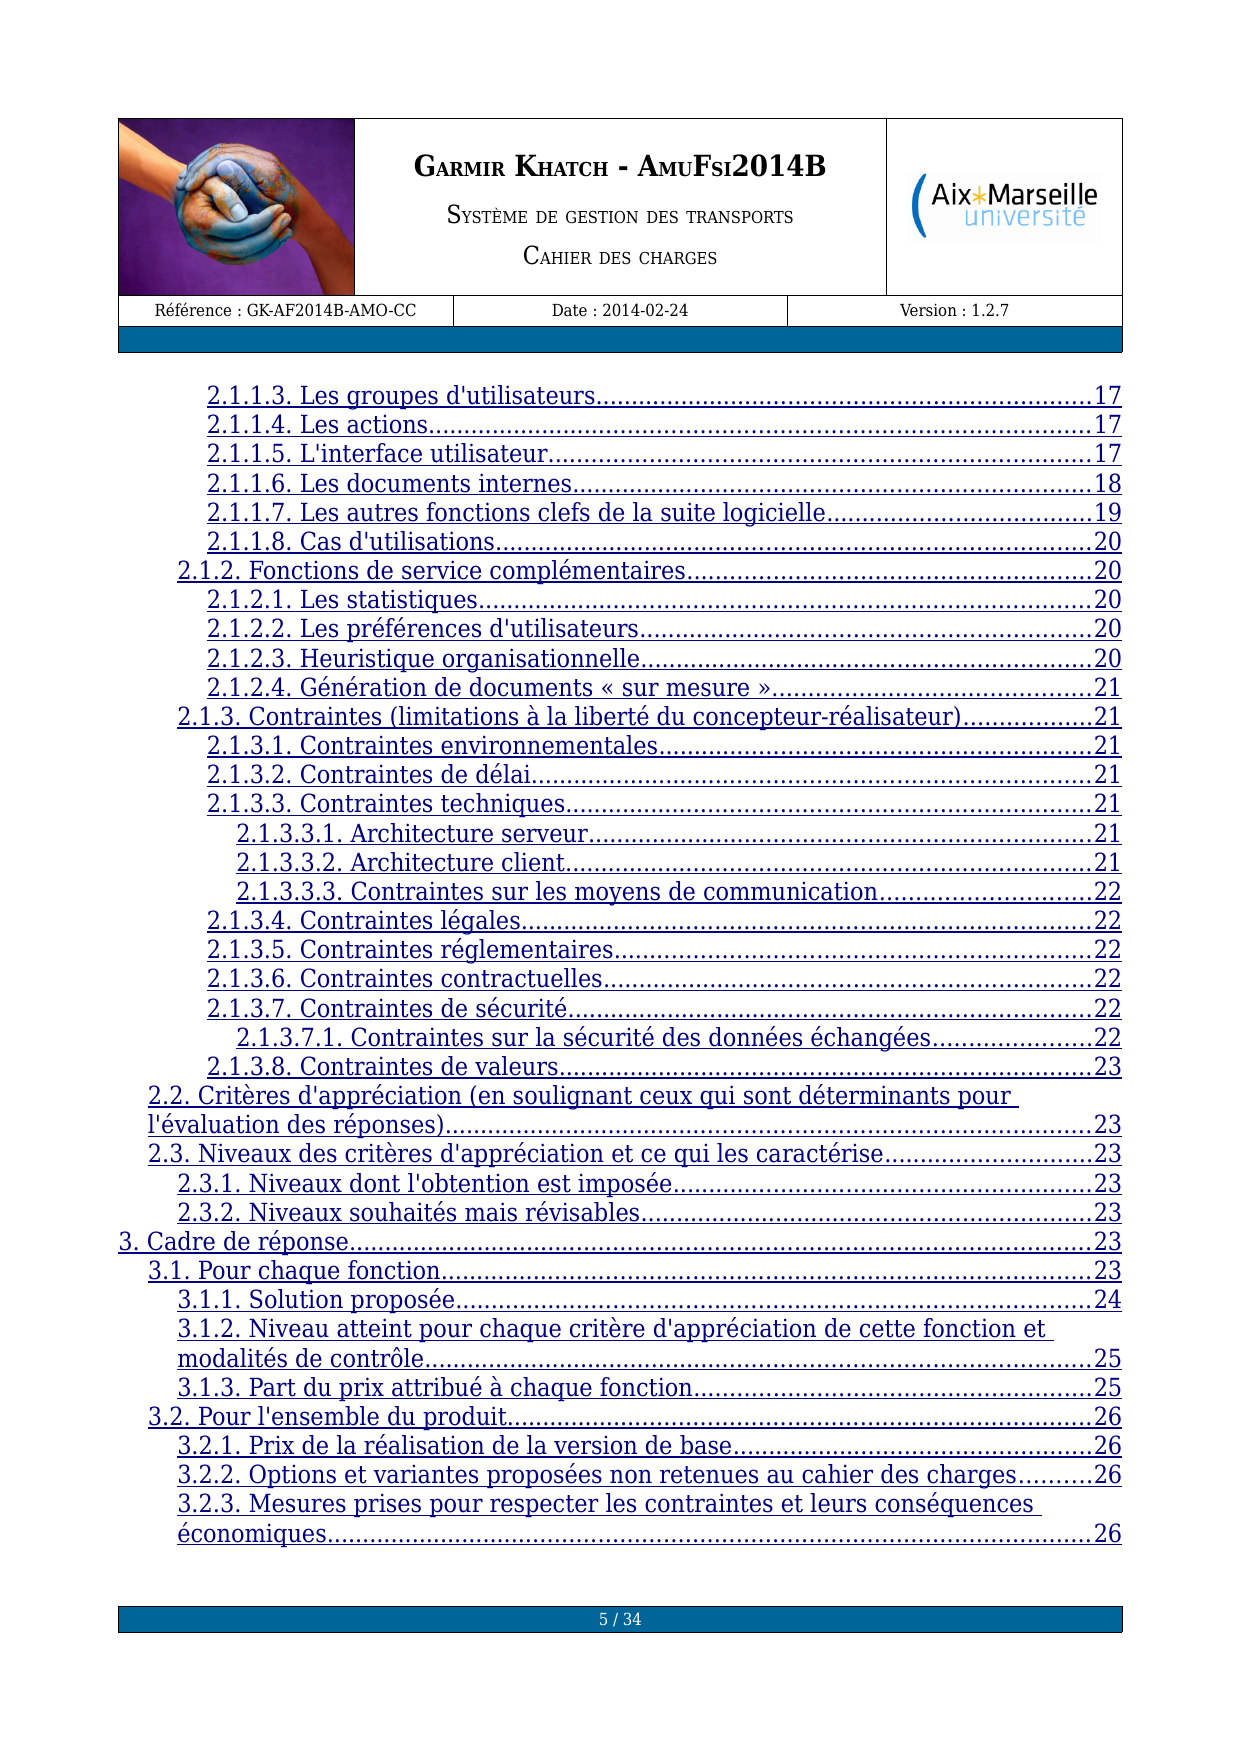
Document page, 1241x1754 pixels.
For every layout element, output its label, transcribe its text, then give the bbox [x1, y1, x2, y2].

text 3.2. Pour l'ensemble du produit 26 [148, 1402, 1122, 1427]
text 3.2.2. Options et variantes proposées non retenues au cahier des charges 26 [177, 1460, 1122, 1486]
text 2.1.1.5. L'interface utilisateur 17 [207, 439, 1122, 465]
text 2.1.3.7. Contraintes de sécurité 22 [207, 994, 1122, 1019]
text 3.1.1. Solution proposée 24 [177, 1285, 1122, 1311]
text 2.1.2.2. Les préférences d'utilisateurs 20 [207, 614, 1122, 640]
text 2.1.3.4. Contraintes légales 22 [207, 906, 1122, 931]
text 3.1. Pour chaque fonction 23 [148, 1256, 1122, 1281]
text 2.3.2. Niveaux souhaités mais révisables 23 [177, 1198, 1122, 1223]
text 2.1.1.7. Les autres fonctions clefs de la suite logicielle 19 [207, 498, 1122, 523]
text 2.1.1.4. Les actions 17 [207, 410, 1122, 436]
text 3.1.3. Part du prix attribué à chaque fonction 25 [177, 1373, 1122, 1398]
text 2.1.3. Contraintes (limitations à la liberté du concepteur-réalisateur) 21 [177, 702, 1122, 727]
text 3. Cadre de réponse 23 [118, 1227, 1122, 1252]
text 2.1.3.3. Contraintes techniques 21 [207, 789, 1122, 815]
text 2.2. Critères d'appréciation (en soulignant ceux qui sont déterminants pour l'évaluation des réponses) 23 [148, 1081, 1122, 1136]
text 2.1.2.1. Les statistiques 20 [207, 585, 1122, 611]
text 2.1.1.8. Cas d'utilisations 20 [207, 527, 1122, 552]
text 2.1.2.4. Génération de documents « sur mesure » 21 [207, 673, 1122, 698]
text 2.1.3.8. Contraintes de valeurs 23 [207, 1052, 1122, 1077]
text 2.1.3.5. Contraintes réglementaires 22 [207, 935, 1122, 961]
text 2.1.1.6. Les documents internes 18 [207, 469, 1122, 494]
text 2.1.2. Fonctions de service complémentaires 20 [177, 556, 1122, 581]
text 2.1.2.3. Heuristique organisationnelle 20 [207, 644, 1122, 669]
text 3.2.3. Mesures prises pour respecter les contraintes et leurs conséquences économiques 26 [177, 1489, 1122, 1544]
text 2.1.3.3.1. Architecture serveur 21 [236, 819, 1122, 844]
picture [887, 126, 1122, 288]
text 2.3. Niveaux des critères d'appréciation et ce qui les caractérise 23 [148, 1139, 1122, 1165]
text 2.1.3.6. Contraintes contractuelles 22 [207, 964, 1122, 990]
text 2.1.3.3.3. Contraintes sur les moyens de communication 22 [236, 877, 1122, 902]
text 2.1.3.3.2. Architecture client 21 [236, 848, 1122, 873]
text 2.1.1.3. Les groupes d'utilisateurs 17 [207, 381, 1122, 406]
text 2.1.3.7.1. Contraintes sur la sécurité des données échangées 22 [236, 1023, 1122, 1048]
text 2.3.1. Niveaux dont l'obtention est imposée 23 [177, 1169, 1122, 1194]
text 3.1.2. Niveau atteint pour chaque critère d'appréciation de cette fonction et modalités de contrôle 25 [177, 1314, 1122, 1369]
picture [119, 119, 354, 295]
text 2.1.3.2. Contraintes de délai 21 [207, 760, 1122, 786]
text 3.2.1. Prix de la réalisation de la version de base 26 [177, 1431, 1122, 1456]
text 2.1.3.1. Contraintes environnementales 21 [207, 731, 1122, 756]
